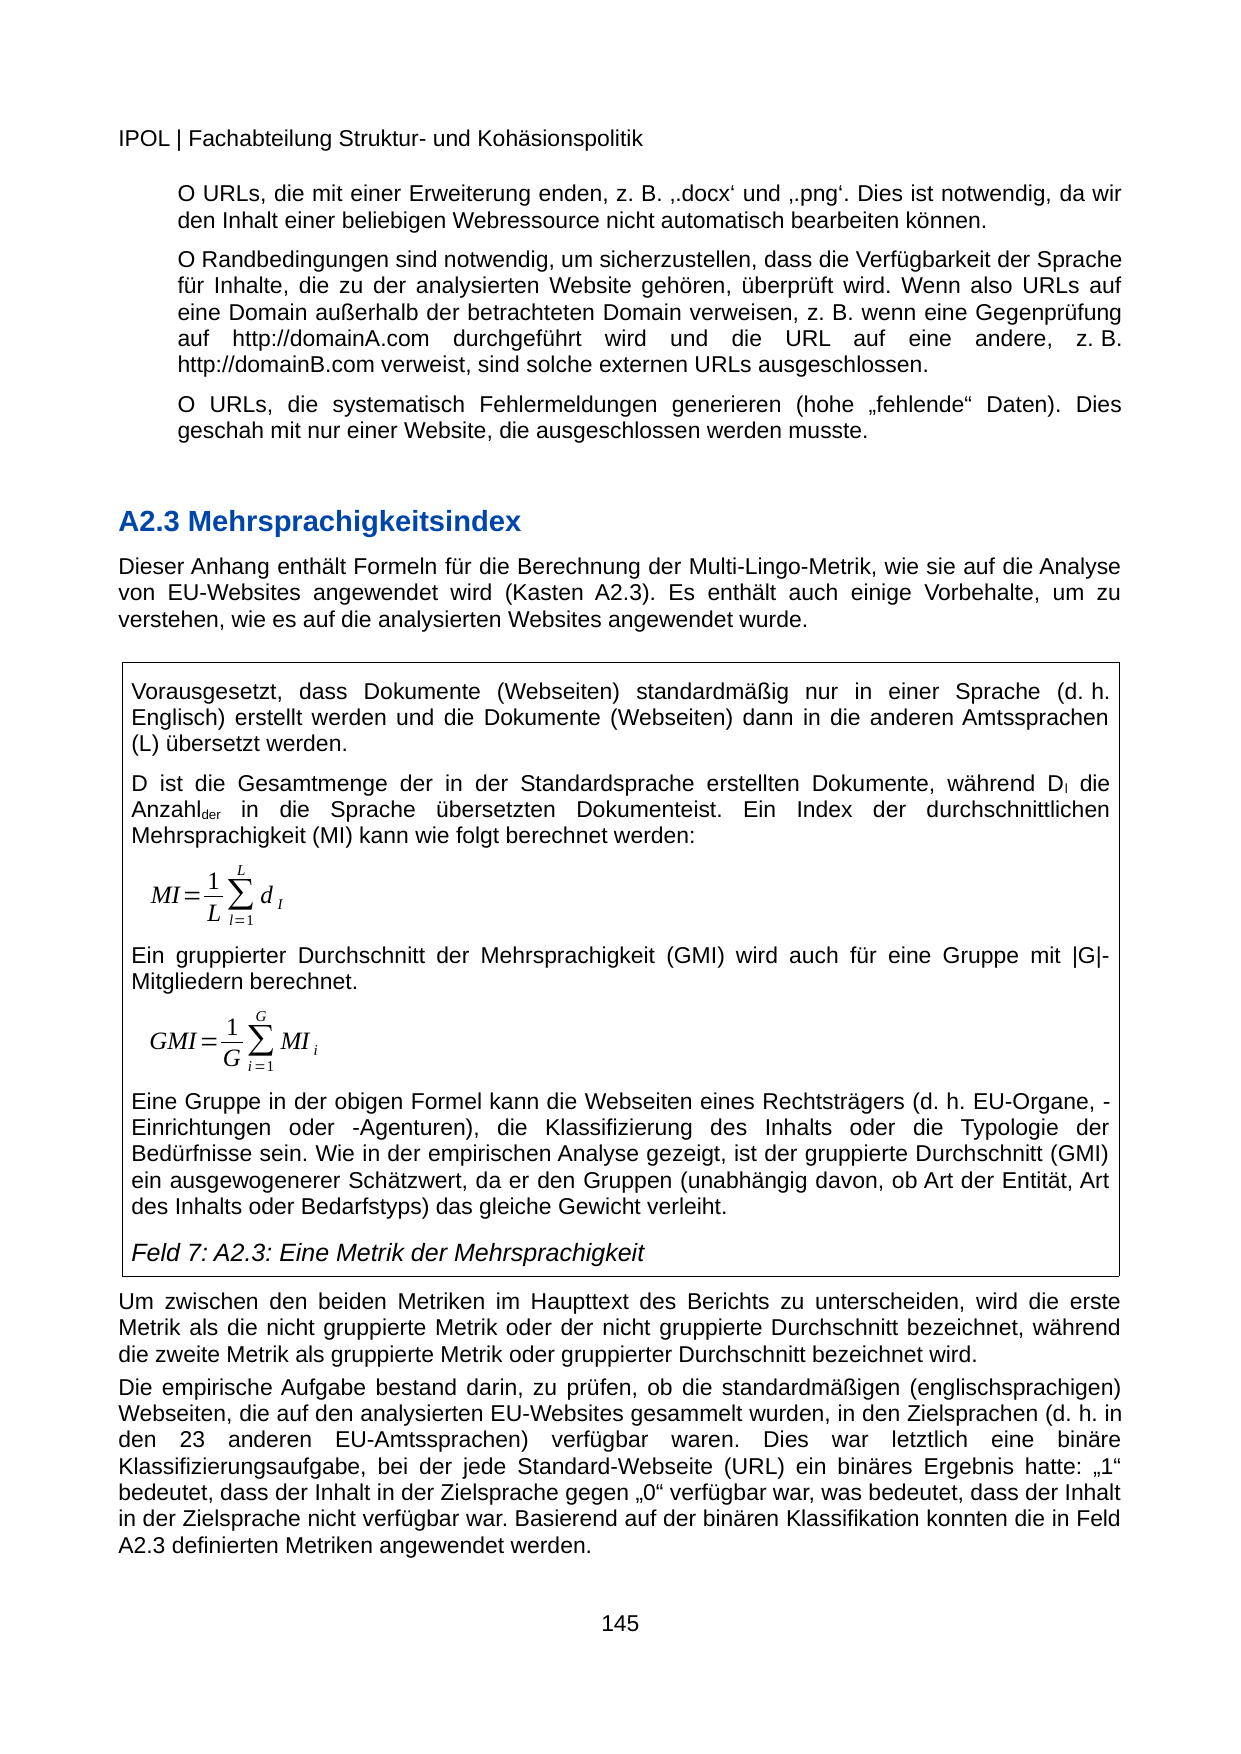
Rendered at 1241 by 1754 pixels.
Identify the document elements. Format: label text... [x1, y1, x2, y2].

text O URLs, die mit einer Erweiterung enden, z. B. ‚.docx‘ und ‚.png‘. Dies ist notwendig, da wir den Inhalt einer beliebigen Webressource nicht automatisch bearbeiten können. [177, 180, 1122, 233]
text Dieser Anhang enthält Formeln für die Berechnung der Multi-Lingo-Metrik, wie sie auf die Analyse von EU-Websites angewendet wird (Kasten A2.3). Es enthält auch einige Vorbehalte, um zu verstehen, wie es auf die analysierten Websites angewendet wurde. [118, 553, 1122, 632]
text Vorausgesetzt, dass Dokumente (Webseiten) standardmäßig nur in einer Sprache (d. h. Englisch) erstellt werden und die Dokumente (Webseiten) dann in die anderen Amtssprachen (L) übersetzt werden. [131, 678, 1110, 757]
text Um zwischen den beiden Metriken im Haupttext des Berichts zu unterscheiden, wird die erste Metrik als die nicht gruppierte Metrik oder der nicht gruppierte Durchschnitt bezeichnet, während die zweite Metrik als gruppierte Metrik oder gruppierter Durchschnitt bezeichnet wird. [118, 638, 1122, 1367]
text O URLs, die systematisch Fehlermeldungen generieren (hohe „fehlende“ Daten). Dies geschah mit nur einer Website, die ausgeschlossen werden musste. [177, 391, 1122, 443]
text O Randbedingungen sind notwendig, um sicherzustellen, dass die Verfügbarkeit der Sprache für Inhalte, die zu der analysierten Website gehören, überprüft wird. Wenn also URLs auf eine Domain außerhalb der betrachteten Domain verweisen, z. B. wenn eine Gegenprüfung auf http://domainA.com durchgeführt wird und die URL auf eine andere, z. B. http://domainB.com verweist, sind solche externen URLs ausgeschlossen. [177, 246, 1122, 378]
subtitle A2.3 Mehrsprachigkeitsindex [118, 503, 1122, 537]
text Feld 7: A2.3: Eine Metrik der Mehrsprachigkeit [131, 1238, 1110, 1267]
text Eine Gruppe in der obigen Formel kann die Webseiten eines Rechtsträgers (d. h. EU-Organe, -Einrichtungen oder -Agenturen), die Klassifizierung des Inhalts oder die Typologie der Bedürfnisse sein. Wie in der empirischen Analyse gezeigt, ist der gruppierte Durchschnitt (GMI) ein ausgewogenerer Schätzwert, da er den Gruppen (unabhängig davon, ob Art der Entität, Art des Inhalts oder Bedarfstyps) das gleiche Gewicht verleiht. [131, 1088, 1110, 1219]
text D ist die Gesamtmenge der in der Standardsprache erstellten Dokumente, während Dl die Anzahlder in die Sprache übersetzten Dokumenteist. Ein Index der durchschnittlichen Mehrsprachigkeit (MI) kann wie folgt berechnet werden: [131, 770, 1110, 849]
text Ein gruppierter Durchschnitt der Mehrsprachigkeit (GMI) wird auch für eine Gruppe mit |G|-Mitgliedern berechnet. [131, 942, 1110, 994]
text Die empirische Aufgabe bestand darin, zu prüfen, ob die standardmäßigen (englischsprachigen) Webseiten, die auf den analysierten EU-Websites gesammelt wurden, in den Zielsprachen (d. h. in den 23 anderen EU-Amtssprachen) verfügbar waren. Dies war letztlich eine binäre Klassifizierungsaufgabe, bei der jede Standard-Webseite (URL) ein binäres Ergebnis hatte: „1“ bedeutet, dass der Inhalt in der Zielsprache gegen „0“ verfügbar war, was bedeutet, dass der Inhalt in der Zielsprache nicht verfügbar war. Basierend auf der binären Klassifikation konnten die in Feld A2.3 definierten Metriken angewendet werden. [118, 1373, 1122, 1558]
